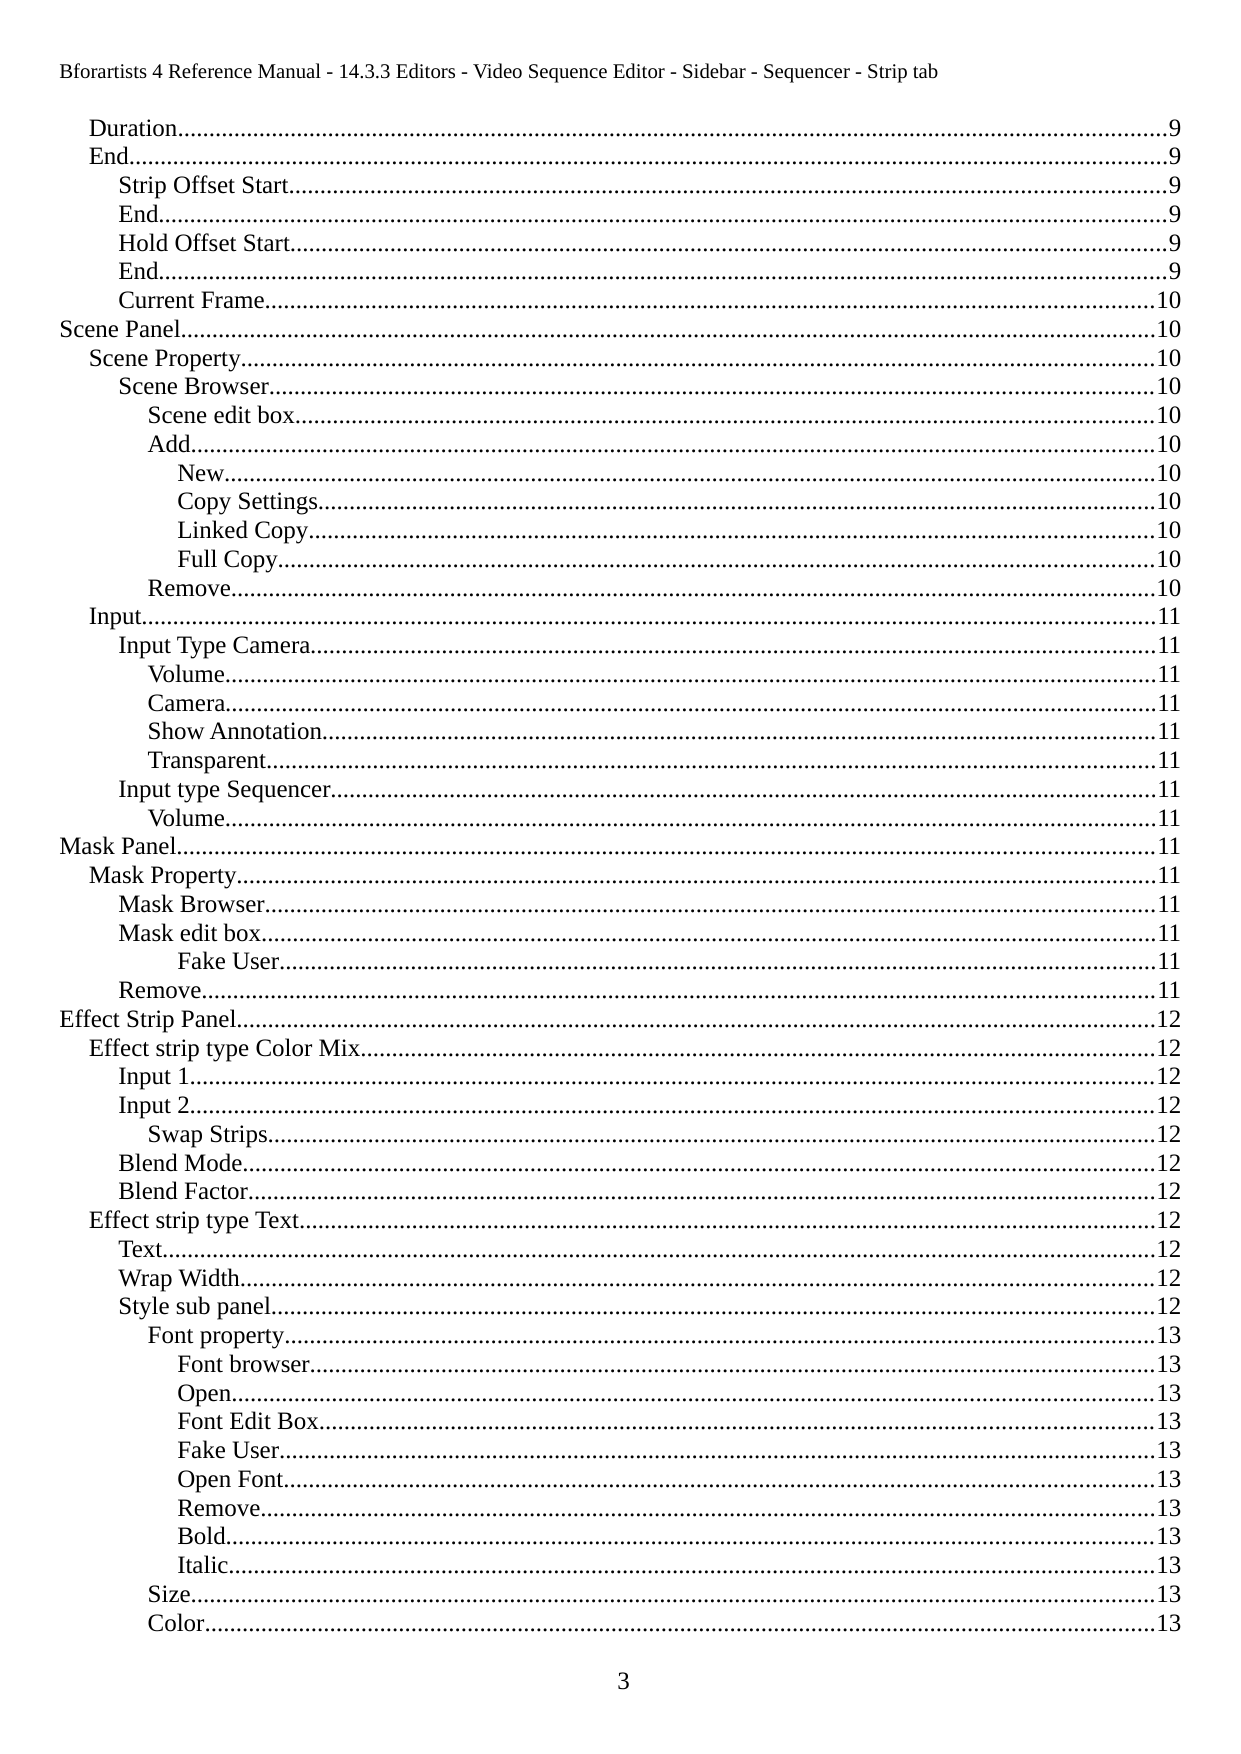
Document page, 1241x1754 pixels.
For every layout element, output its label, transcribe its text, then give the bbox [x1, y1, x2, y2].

text Bold 13 [177, 1521, 1181, 1550]
text Scene Panel 10 [59, 314, 1181, 343]
text End 9 [118, 256, 1181, 285]
text Open 13 [177, 1378, 1181, 1406]
text Size 13 [147, 1579, 1181, 1608]
text End 9 [88, 141, 1181, 170]
text Fake User 13 [177, 1435, 1181, 1464]
text Effect strip type Color Mix 12 [88, 1033, 1181, 1061]
text End 9 [118, 199, 1181, 228]
text Show Annotation 11 [147, 716, 1181, 745]
text Text 12 [118, 1234, 1181, 1263]
text Linked Copy 10 [177, 515, 1181, 544]
text Volume 11 [147, 659, 1181, 688]
text Blend Mode 12 [118, 1148, 1181, 1176]
text Color 13 [147, 1608, 1181, 1636]
text Swap Strips 12 [147, 1119, 1181, 1148]
text Wrap Width 12 [118, 1263, 1181, 1291]
text Transparent 11 [147, 745, 1181, 774]
text Input Type Camera 11 [118, 630, 1181, 659]
text Mask Panel 11 [59, 831, 1181, 860]
text Style sub panel 12 [118, 1291, 1181, 1320]
text Input type Sequencer 11 [118, 774, 1181, 803]
text Blend Factor 12 [118, 1176, 1181, 1205]
text Add 10 [147, 429, 1181, 458]
text Scene edit box 10 [147, 400, 1181, 429]
text Font browser 13 [177, 1349, 1181, 1378]
text Scene Browser 10 [118, 371, 1181, 400]
text Copy Settings 10 [177, 486, 1181, 515]
text Full Copy 10 [177, 544, 1181, 573]
text Italic 13 [177, 1550, 1181, 1579]
text Effect Strip Panel 12 [59, 1004, 1181, 1033]
text Open Font 13 [177, 1464, 1181, 1493]
text Hold Offset Start 9 [118, 228, 1181, 256]
text Duration 9 [88, 113, 1181, 141]
text Remove 10 [147, 573, 1181, 601]
text Camera 11 [147, 688, 1181, 716]
text Remove 13 [177, 1493, 1181, 1521]
text Mask Browser 11 [118, 889, 1181, 918]
text Input 11 [88, 601, 1181, 630]
text Font property 13 [147, 1320, 1181, 1349]
text Fake User 11 [177, 946, 1181, 975]
text Effect strip type Text 12 [88, 1205, 1181, 1234]
text Font Edit Box 13 [177, 1406, 1181, 1435]
text New 10 [177, 458, 1181, 486]
text Input 2 12 [118, 1090, 1181, 1119]
text Mask edit box 11 [118, 918, 1181, 946]
text Input 1 12 [118, 1061, 1181, 1090]
text Strip Offset Start 9 [118, 170, 1181, 199]
text Current Frame 10 [118, 285, 1181, 314]
text Mask Property 11 [88, 860, 1181, 889]
text Scene Property 10 [88, 343, 1181, 371]
text Volume 11 [147, 803, 1181, 831]
text Remove 11 [118, 975, 1181, 1004]
